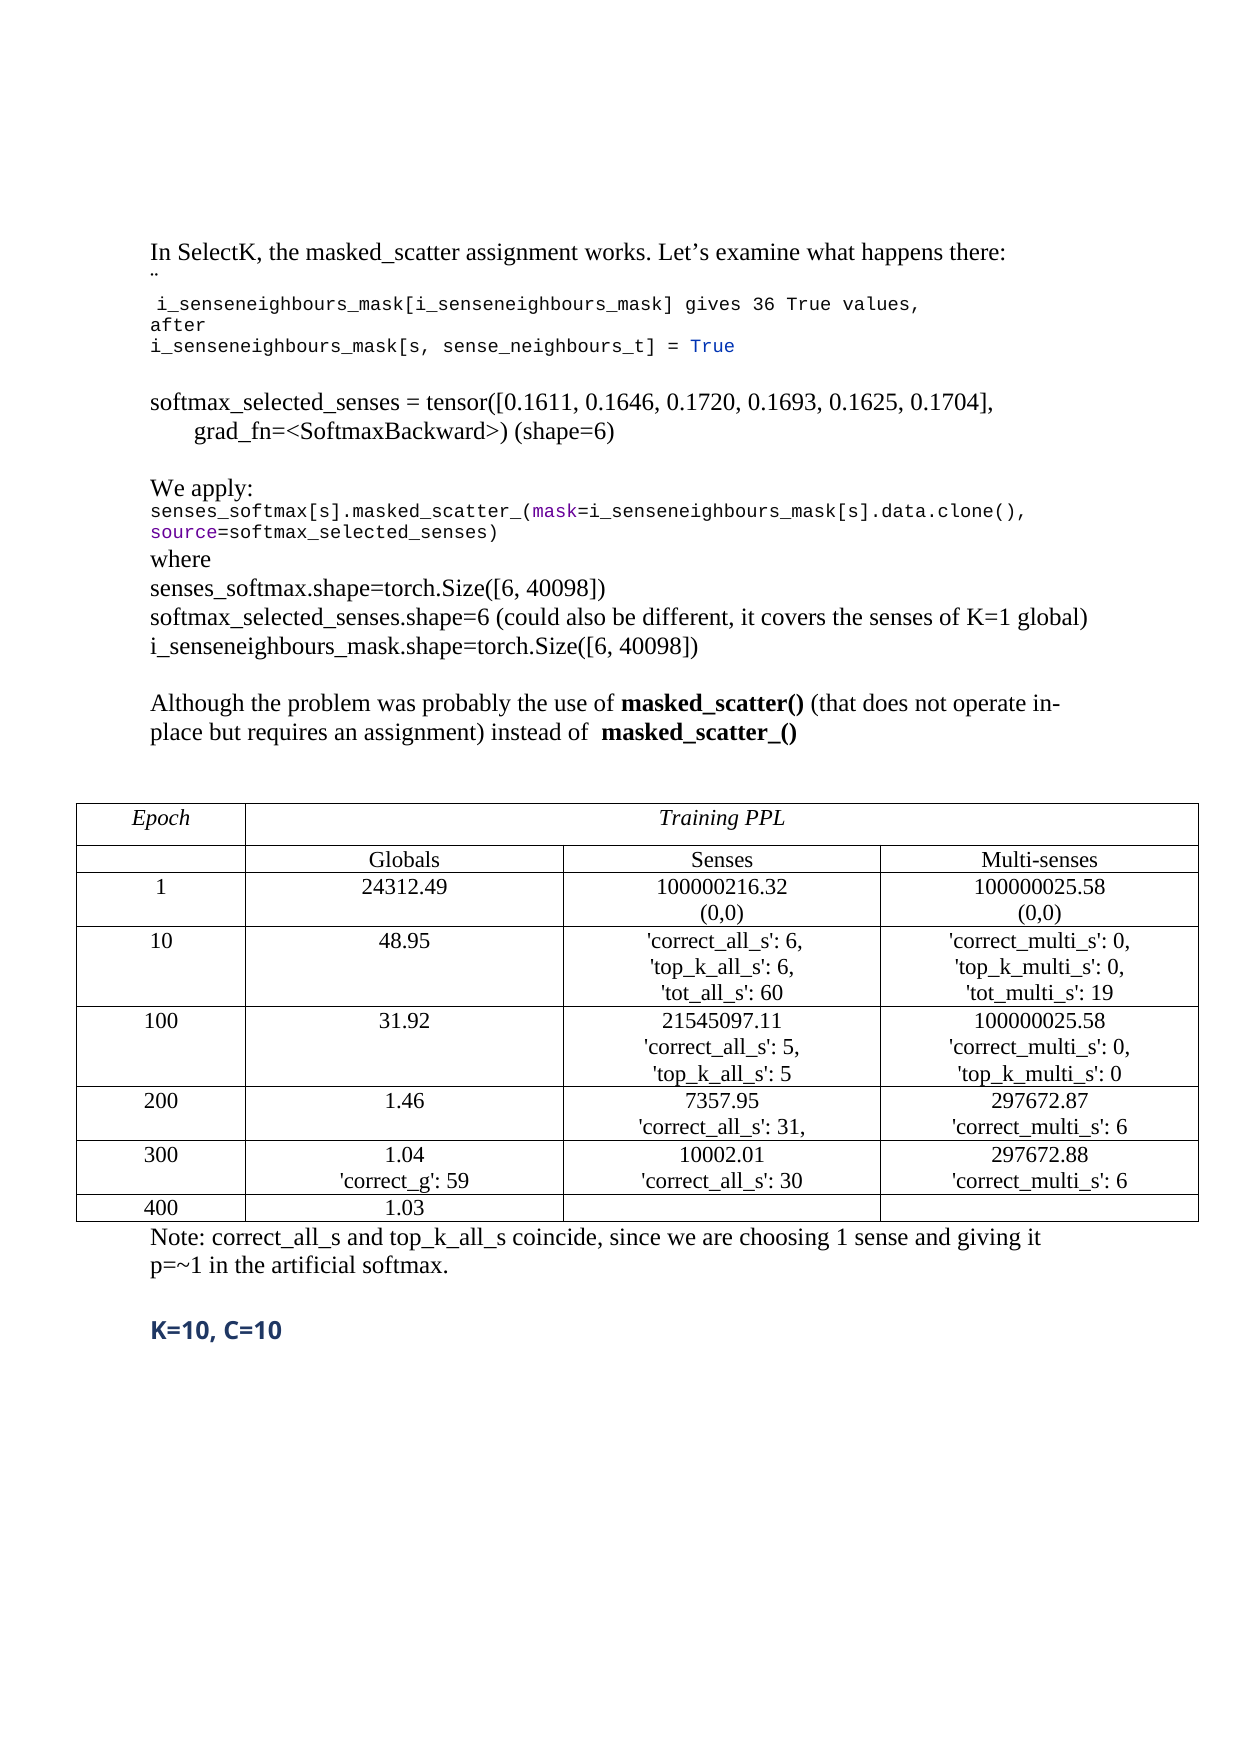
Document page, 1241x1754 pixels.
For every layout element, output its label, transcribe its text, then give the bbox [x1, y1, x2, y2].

text senses_softmax[s].masked_scatter_(mask=i_senseneighbours_mask[s].data.clone(), source=softmax_selected_senses) [150, 502, 1090, 544]
table_header Training PPL [246, 804, 1198, 844]
text Although the problem was probably the use of masked_scatter() (that does not operate in-place but requires an assignment) instead of masked_scatter_() [150, 688, 1090, 746]
table_cell 100000025.58 (0,0) [881, 873, 1198, 926]
table_cell Senses [564, 846, 880, 872]
text ¨ [150, 266, 1090, 294]
table_cell 100000216.32 (0,0) [564, 873, 880, 926]
table_cell 200 [77, 1087, 245, 1140]
text softmax_selected_senses.shape=6 (could also be different, it covers the senses of K=1 global) [150, 602, 1090, 631]
table_cell 31.92 [246, 1007, 563, 1086]
text In SelectK, the masked_scatter assignment works. Let’s examine what happens there: [150, 237, 1090, 266]
table_cell 1.46 [246, 1087, 563, 1140]
table_cell 400 [77, 1195, 245, 1221]
text i_senseneighbours_mask[i_senseneighbours_mask] gives 36 True values, [150, 294, 1090, 316]
table_cell 1 [77, 873, 245, 926]
table_cell [77, 846, 245, 872]
table_cell 300 [77, 1141, 245, 1193]
table_cell 100000025.58 'correct_multi_s': 0, 'top_k_multi_s': 0 [881, 1007, 1198, 1086]
table_cell 7357.95 'correct_all_s': 31, [564, 1087, 880, 1140]
table_cell 100 [77, 1007, 245, 1086]
table_cell 48.95 [246, 927, 563, 1006]
text Note: correct_all_s and top_k_all_s coincide, since we are choosing 1 sense and giving it p=~1 in the artificial softmax. [150, 1222, 1090, 1279]
table_header Epoch [77, 804, 245, 844]
table_cell [881, 1195, 1198, 1221]
text We apply: [150, 473, 1090, 502]
text senses_softmax.shape=torch.Size([6, 40098]) [150, 573, 1090, 602]
subtitle K=10, C=10 [150, 1312, 1090, 1346]
table_cell 'correct_multi_s': 0, 'top_k_multi_s': 0, 'tot_multi_s': 19 [881, 927, 1198, 1006]
text softmax_selected_senses = tensor([0.1611, 0.1646, 0.1720, 0.1693, 0.1625, 0.1704], [150, 387, 1090, 416]
table_cell 297672.88 'correct_multi_s': 6 [881, 1141, 1198, 1193]
table_cell Multi-senses [881, 846, 1198, 872]
text where [150, 544, 1090, 573]
text i_senseneighbours_mask[s, sense_neighbours_t] = True [150, 337, 1090, 358]
table_cell 24312.49 [246, 873, 563, 926]
table_cell Globals [246, 846, 563, 872]
table_cell 10002.01 'correct_all_s': 30 [564, 1141, 880, 1193]
table_cell 1.04 'correct_g': 59 [246, 1141, 563, 1193]
table_cell 297672.87 'correct_multi_s': 6 [881, 1087, 1198, 1140]
table_cell 'correct_all_s': 6, 'top_k_all_s': 6, 'tot_all_s': 60 [564, 927, 880, 1006]
text i_senseneighbours_mask.shape=torch.Size([6, 40098]) [150, 631, 1090, 659]
table_cell 1.03 [246, 1195, 563, 1221]
table_cell [564, 1195, 880, 1221]
text grad_fn=<SoftmaxBackward>) (shape=6) [150, 416, 1090, 444]
table_cell 10 [77, 927, 245, 1006]
table_cell 21545097.11 'correct_all_s': 5, 'top_k_all_s': 5 [564, 1007, 880, 1086]
text after [150, 316, 1090, 337]
